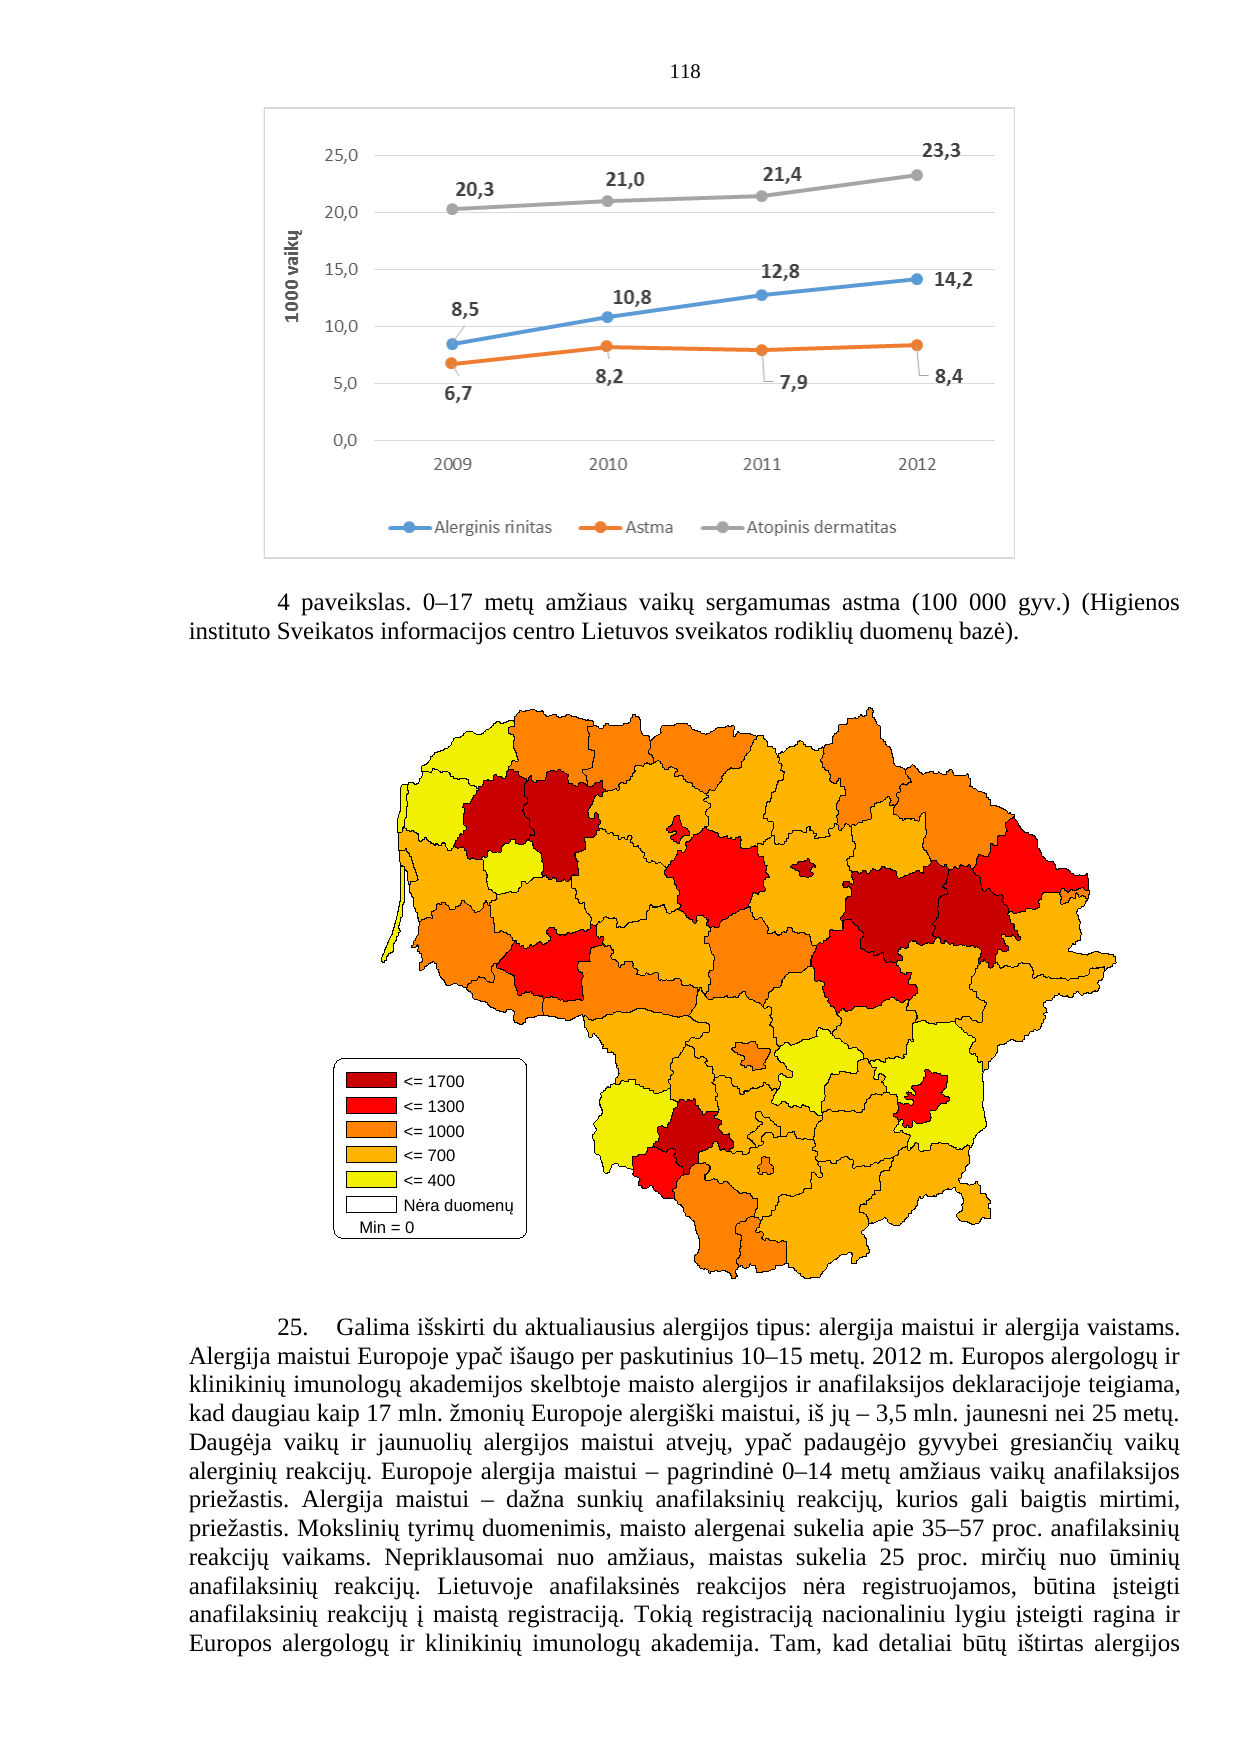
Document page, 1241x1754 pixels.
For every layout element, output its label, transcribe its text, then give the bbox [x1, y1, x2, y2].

text 4 paveikslas. 0–17 metų amžiaus vaikų sergamumas astma (100 000 gyv.) (Higienos instituto Sveikatos informacijos centro Lietuvos sveikatos rodiklių duomenų bazė). [188, 587, 1181, 645]
text 25. Galima išskirti du aktualiausius alergijos tipus: alergija maistui ir alergija vaistams. Alergija maistui Europoje ypač išaugo per paskutinius 10–15 metų. 2012 m. Europos alergologų ir klinikinių imunologų akademijos skelbtoje maisto alergijos ir anafilaksijos deklaracijoje teigiama, kad daugiau kaip 17 mln. žmonių Europoje alergiški maistui, iš jų – 3,5 mln. jaunesni nei 25 metų. Daugėja vaikų ir jaunuolių alergijos maistui atvejų, ypač padaugėjo gyvybei gresiančių vaikų alerginių reakcijų. Europoje alergija maistui – pagrindinė 0–14 metų amžiaus vaikų anafilaksijos priežastis. Alergija maistui – dažna sunkių anafilaksinių reakcijų, kurios gali baigtis mirtimi, priežastis. Mokslinių tyrimų duomenimis, maisto alergenai sukelia apie 35–57 proc. anafilaksinių reakcijų vaikams. Nepriklausomai nuo amžiaus, maistas sukelia 25 proc. mirčių nuo ūminių anafilaksinių reakcijų. Lietuvoje anafilaksinės reakcijos nėra registruojamos, būtina įsteigti anafilaksinių reakcijų į maistą registraciją. Tokią registraciją nacionaliniu lygiu įsteigti ragina ir Europos alergologų ir klinikinių imunologų akademija. Tam, kad detaliai būtų ištirtas alergijos [188, 1312, 1181, 1657]
